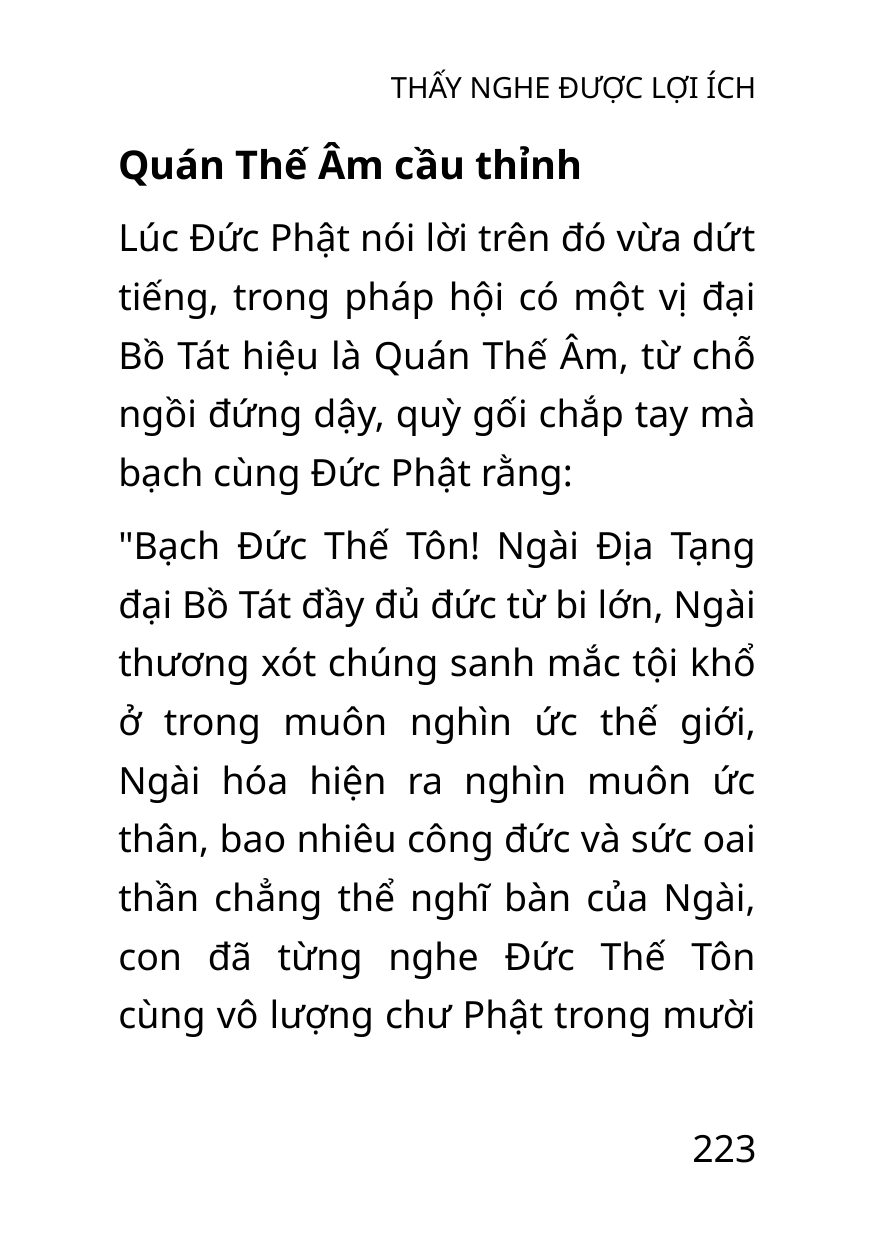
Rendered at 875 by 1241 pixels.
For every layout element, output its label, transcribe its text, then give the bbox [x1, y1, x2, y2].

text Lúc Đức Phật nói lời trên đó vừa dứt tiếng, trong pháp hội có một vị đại Bồ Tát hiệu là Quán Thế Âm, từ chỗ ngồi đứng dậy, quỳ gối chắp tay mà bạch cùng Đức Phật rằng: [118, 212, 756, 497]
subtitle Quán Thế Âm cầu thỉnh [118, 137, 756, 191]
text "Bạch Đức Thế Tôn! Ngài Địa Tạng đại Bồ Tát đầy đủ đức từ bi lớn, Ngài thương xót chúng sanh mắc tội khổ ở trong muôn nghìn ức thế giới, Ngài hóa hiện ra nghìn muôn ức thân, bao nhiêu công đức và sức oai thần chẳng thể nghĩ bàn của Ngài, con đã từng nghe Đức Thế Tôn cùng vô lượng chư Phật trong mười [118, 519, 756, 1040]
